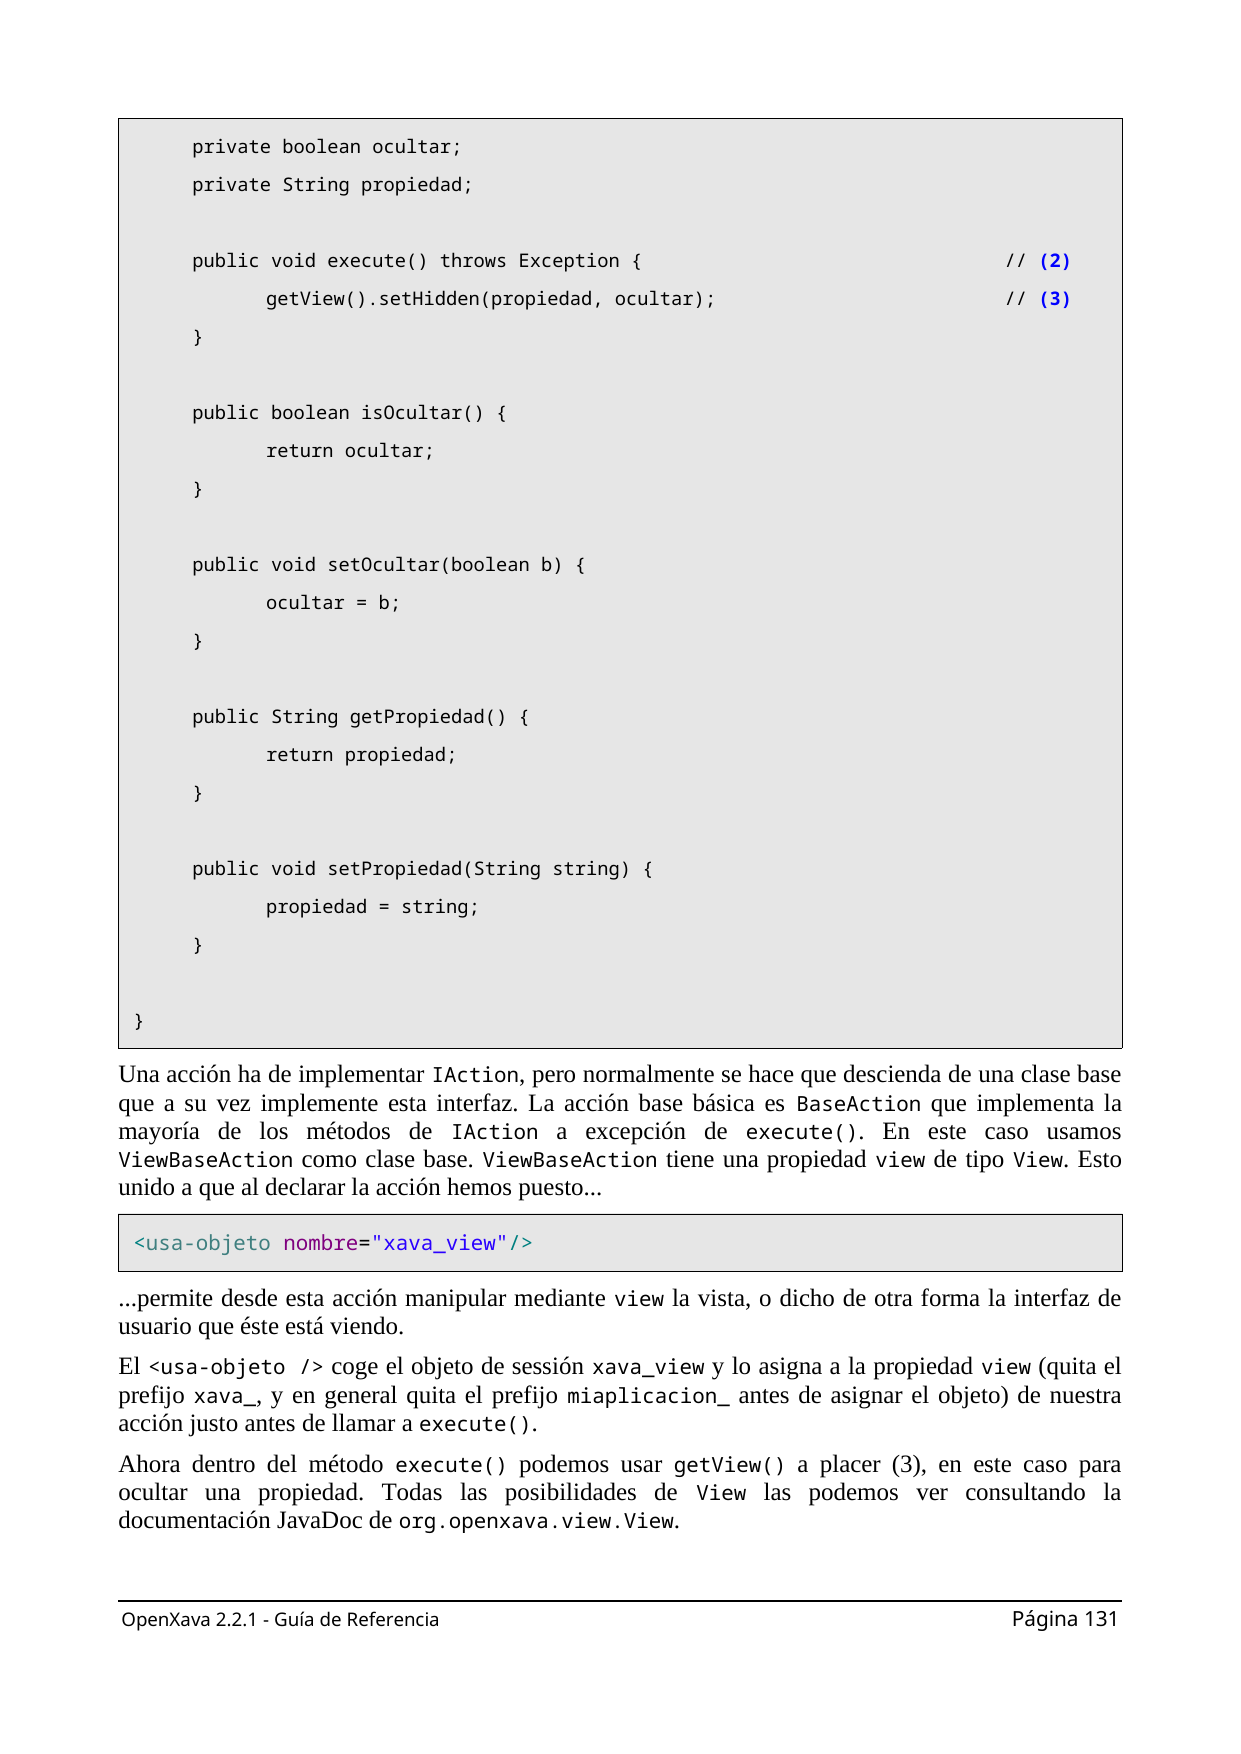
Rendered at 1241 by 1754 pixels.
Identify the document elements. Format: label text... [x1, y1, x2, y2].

text <usa-objeto nombre="xava_view"/> [119, 1215, 1122, 1271]
text } [119, 460, 1122, 498]
text ...permite desde esta acción manipular mediante view la vista, o dicho de otra forma la interfaz de usuario que éste está viendo. [118, 1284, 1122, 1340]
text propiedad = string; [119, 878, 1122, 917]
text } [119, 764, 1122, 802]
text public String getPropiedad() { [119, 688, 1122, 726]
text } [119, 612, 1122, 650]
text ocultar = b; [119, 574, 1122, 612]
text getView().setHidden(propiedad, ocultar); // (3) [119, 270, 1122, 308]
text public void setOcultar(boolean b) { [119, 536, 1122, 574]
text Una acción ha de implementar IAction, pero normalmente se hace que descienda de una clase base que a su vez implemente esta interfaz. La acción base básica es BaseAction que implementa la mayoría de los métodos de IAction a excepción de execute(). En este caso usamos ViewBaseAction como clase base. ViewBaseAction tiene una propiedad view de tipo View. Esto unido a que al declarar la acción hemos puesto... [118, 1060, 1122, 1201]
text return propiedad; [119, 726, 1122, 764]
text } [119, 993, 1122, 1048]
text } [119, 308, 1122, 346]
text private String propiedad; [119, 156, 1122, 194]
text public void execute() throws Exception { // (2) [119, 232, 1122, 270]
text return ocultar; [119, 422, 1122, 460]
text public boolean isOcultar() { [119, 384, 1122, 422]
text } [119, 917, 1122, 954]
text private boolean ocultar; [119, 119, 1122, 156]
text public void setPropiedad(String string) { [119, 841, 1122, 878]
text El <usa-objeto /> coge el objeto de sessión xava_view y lo asigna a la propiedad view (quita el prefijo xava_, y en general quita el prefijo miaplicacion_ antes de asignar el objeto) de nuestra acción justo antes de llamar a execute(). [118, 1352, 1122, 1437]
text Ahora dentro del método execute() podemos usar getView() a placer (3), en este caso para ocultar una propiedad. Todas las posibilidades de View las podemos ver consultando la documentación JavaDoc de org.openxava.view.View. [118, 1450, 1122, 1534]
